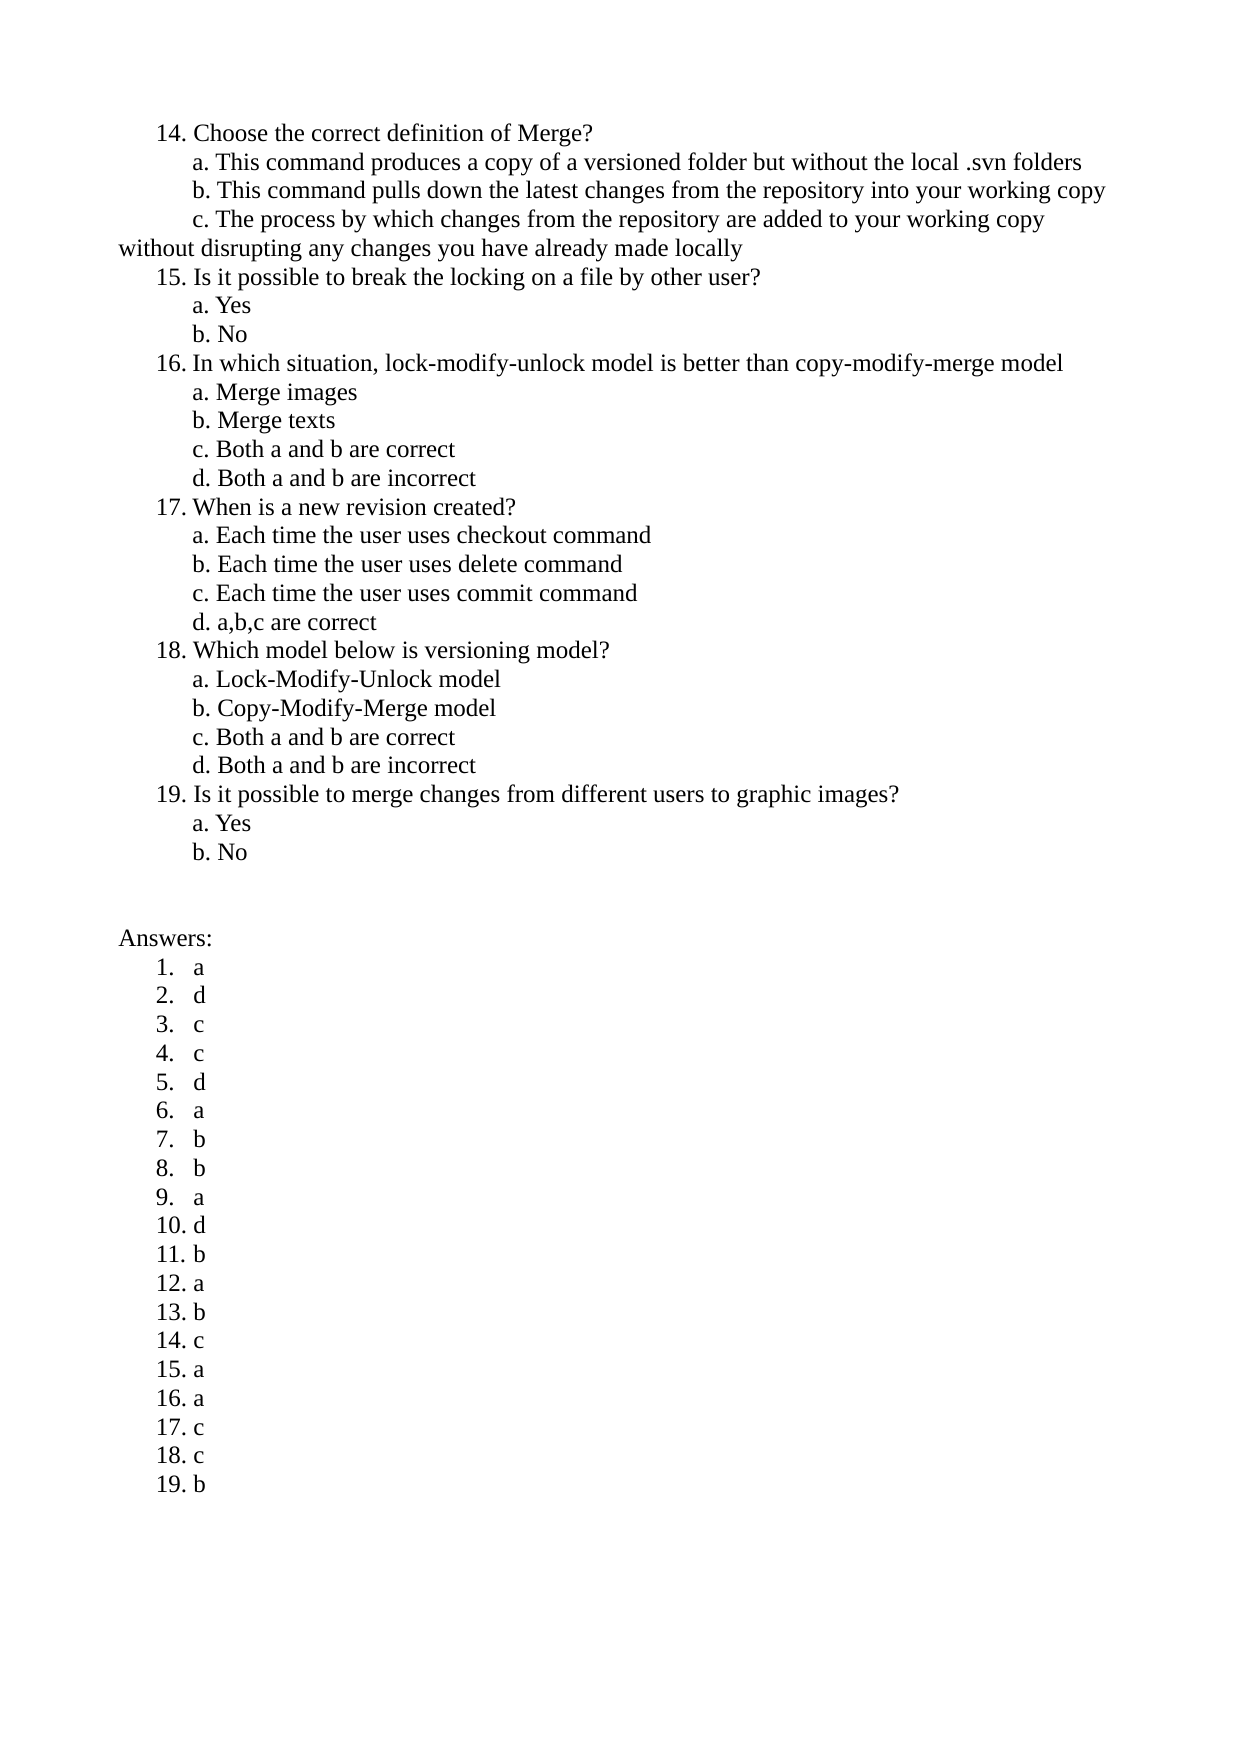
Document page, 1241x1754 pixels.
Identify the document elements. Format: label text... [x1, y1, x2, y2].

text c. The process by which changes from the repository are added to your working copy without disrupting any changes you have already made locally [118, 204, 1122, 262]
list b [156, 1239, 1122, 1268]
text c. Both a and b are correct [118, 722, 1122, 751]
text 17. When is a new revision created? [118, 492, 1122, 521]
text b. Copy-Modify-Merge model [118, 693, 1122, 722]
text a. Yes [118, 808, 1122, 837]
list b [156, 1297, 1122, 1326]
text d. Both a and b are incorrect [118, 463, 1122, 492]
list a [156, 1268, 1122, 1297]
text 19. Is it possible to merge changes from different users to graphic images? [118, 779, 1122, 808]
text 18. Which model below is versioning model? [118, 636, 1122, 664]
list c [156, 1038, 1122, 1067]
text c. Both a and b are correct [118, 434, 1122, 463]
list c [156, 1326, 1122, 1354]
text d. a,b,c are correct [118, 607, 1122, 636]
text a. This command produces a copy of a versioned folder but without the local .svn folders [118, 147, 1122, 176]
list b [156, 1469, 1122, 1498]
list a [156, 1383, 1122, 1412]
list d [156, 1211, 1122, 1239]
text d. Both a and b are incorrect [118, 751, 1122, 779]
list b [156, 1124, 1122, 1153]
text 14. Choose the correct definition of Merge? [118, 118, 1122, 147]
list c [156, 1009, 1122, 1038]
text b. This command pulls down the latest changes from the repository into your working copy [118, 176, 1122, 204]
text b. No [118, 837, 1122, 866]
text b. No [118, 319, 1122, 348]
text b. Each time the user uses delete command [118, 549, 1122, 578]
list c [156, 1412, 1122, 1441]
list a [156, 1354, 1122, 1383]
text 16. In which situation, lock-modify-unlock model is better than copy-modify-merge model [118, 348, 1122, 377]
text a. Merge images [118, 377, 1122, 406]
list a [156, 952, 1122, 981]
text b. Merge texts [118, 406, 1122, 434]
text 15. Is it possible to break the locking on a file by other user? [118, 262, 1122, 291]
text a. Yes [118, 291, 1122, 319]
list b [156, 1153, 1122, 1182]
list d [156, 981, 1122, 1009]
text Answers: [118, 923, 1122, 952]
text c. Each time the user uses commit command [118, 578, 1122, 607]
text a. Each time the user uses checkout command [118, 521, 1122, 549]
text a. Lock-Modify-Unlock model [118, 664, 1122, 693]
list a [156, 1182, 1122, 1211]
list c [156, 1441, 1122, 1469]
list a [156, 1096, 1122, 1124]
list d [156, 1067, 1122, 1096]
